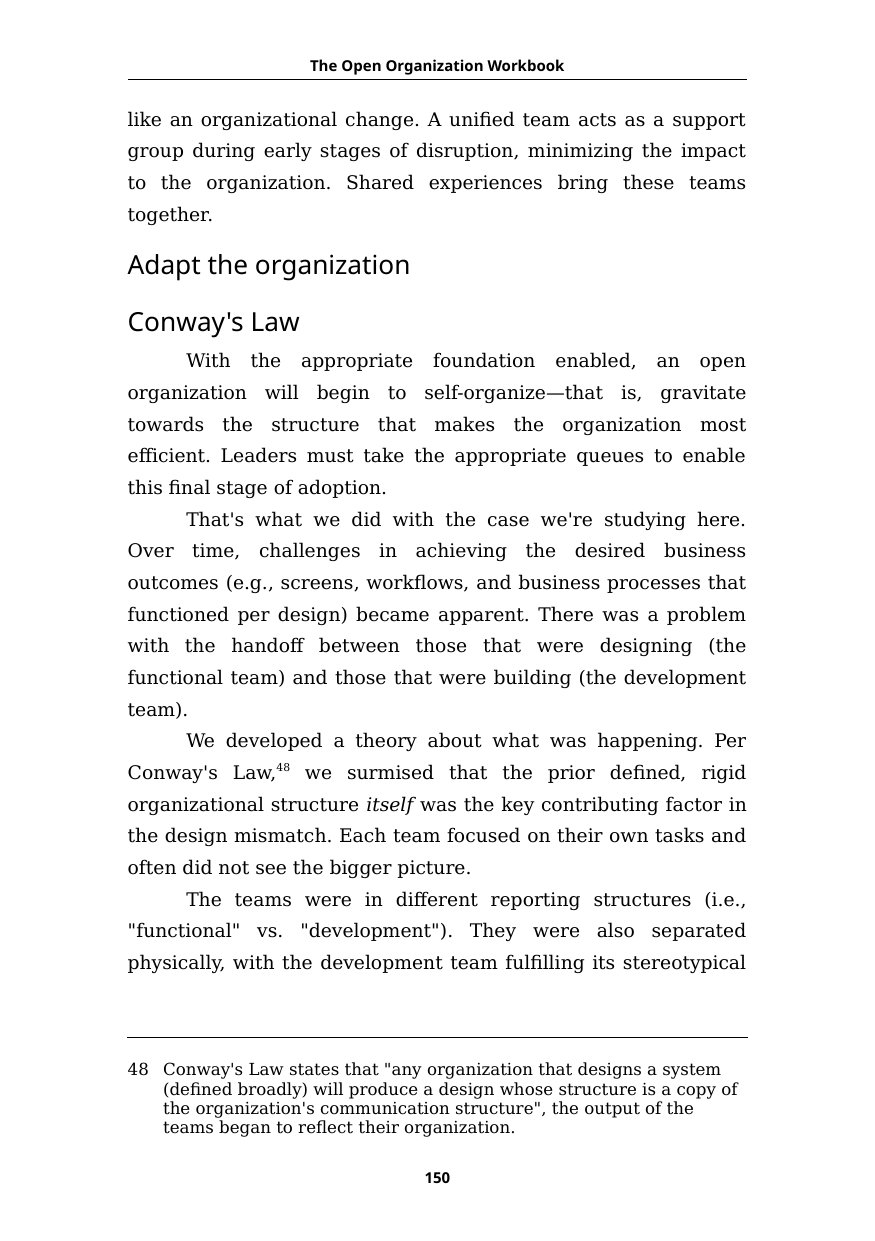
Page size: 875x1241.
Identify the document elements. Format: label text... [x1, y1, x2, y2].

text like an organizational change. A unified team acts as a support group during early stages of disruption, minimizing the impact to the organization. Shared experiences bring these teams together. [127, 109, 747, 226]
text We developed a theory about what was happening. Per Conway's Law, we surmised that the prior defined, rigid organizational structure itself was the key contributing factor in the design mismatch. Each team focused on their own tasks and often did not see the bigger picture. [127, 730, 747, 879]
subtitle Adapt the organization [127, 250, 747, 280]
subtitle Conway's Law [127, 307, 747, 338]
text The teams were in different reporting structures (i.e., "functional" vs. "development"). They were also separated physically, with the development team fulfilling its stereotypical [127, 888, 747, 974]
text That's what we did with the case we're studying here. Over time, challenges in achieving the desired business outcomes (e.g., screens, workflows, and business processes that functioned per design) became apparent. There was a problem with the handoff between those that were designing (the functional team) and those that were building (the development team). [127, 508, 747, 720]
text Conway's Law states that "any organization that designs a system (defined broadly) will produce a design whose structure is a copy of the organization's communication structure", the output of the teams began to reflect their organization. [127, 1060, 747, 1138]
text With the appropriate foundation enabled, an open organization will begin to self-organize—that is, gravitate towards the structure that makes the organization most efficient. Leaders must take the appropriate queues to enable this final stage of adoption. [127, 350, 747, 499]
